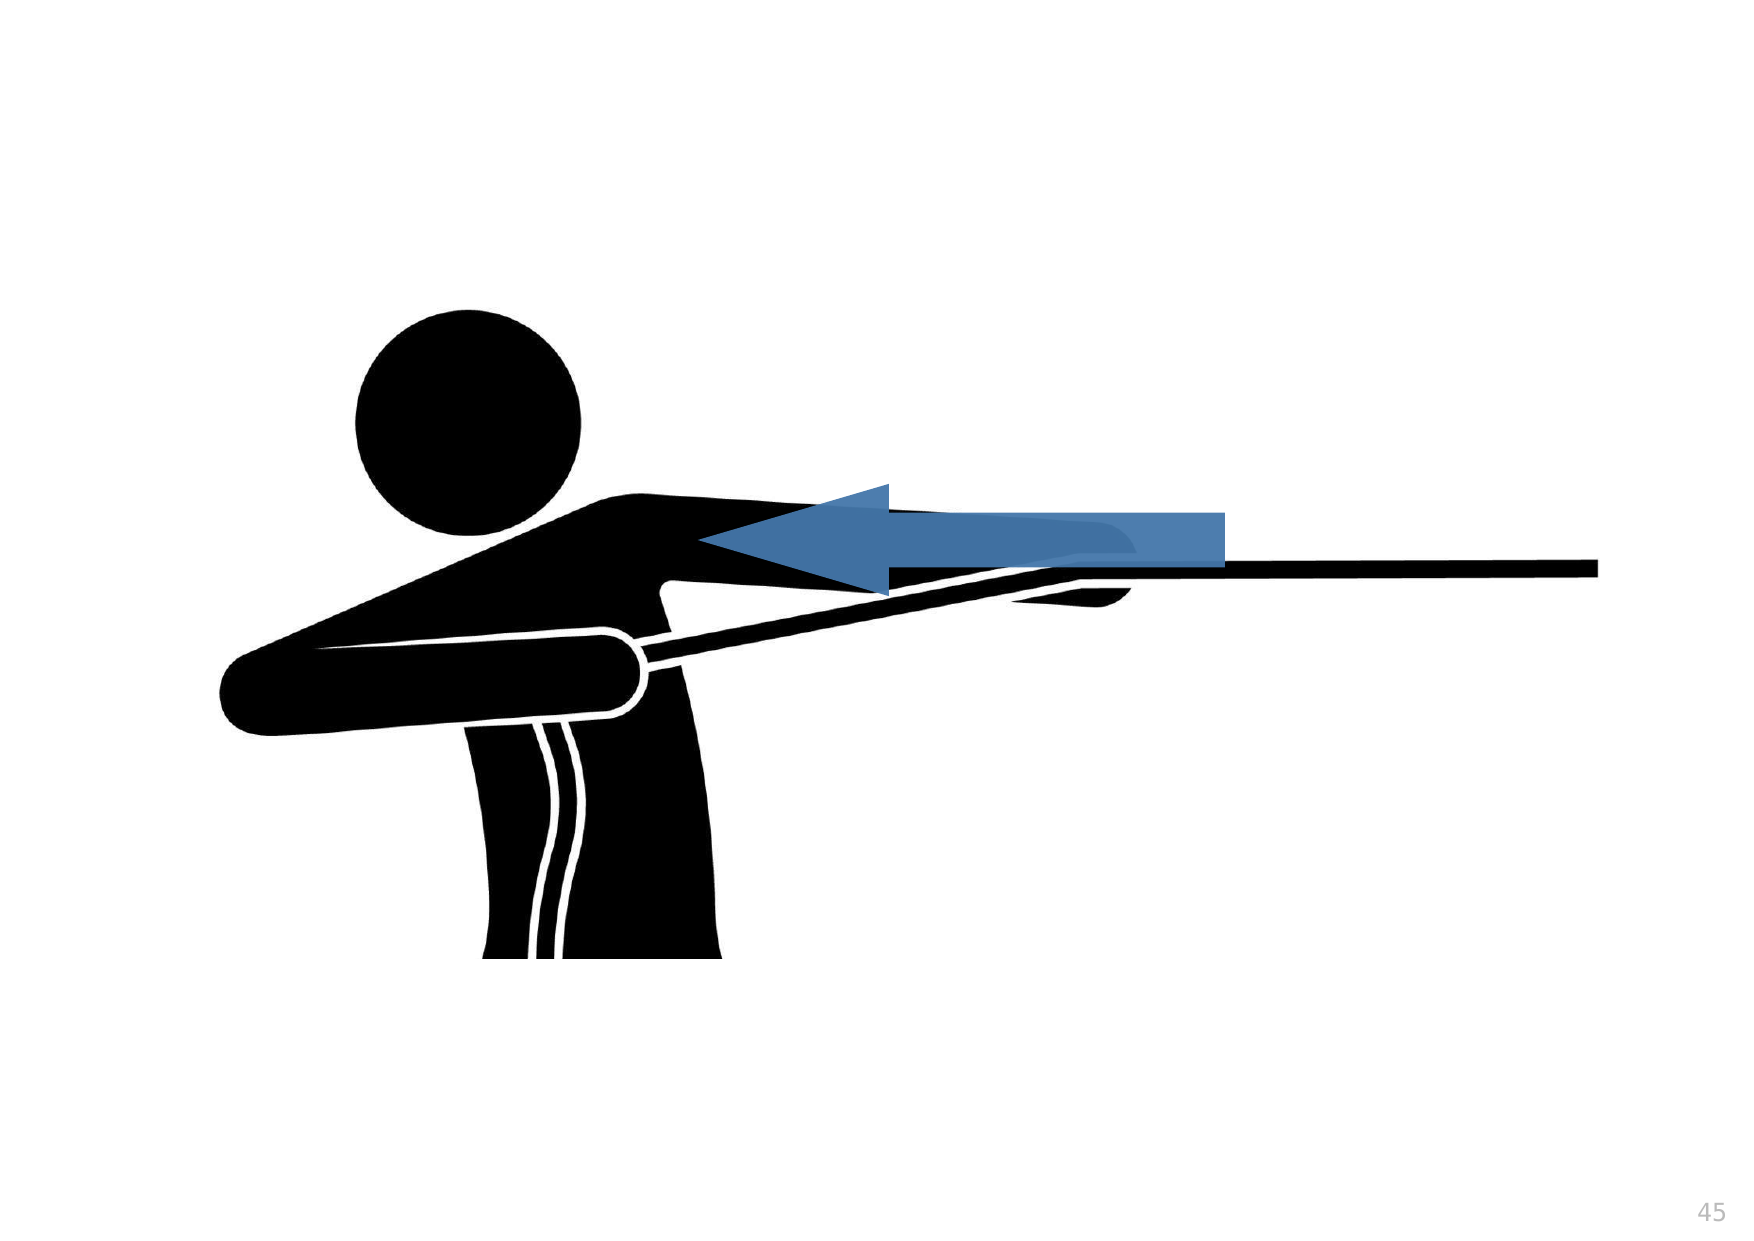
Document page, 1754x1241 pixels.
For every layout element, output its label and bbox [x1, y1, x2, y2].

picture [207, 299, 1606, 960]
text_box [697, 483, 1225, 597]
